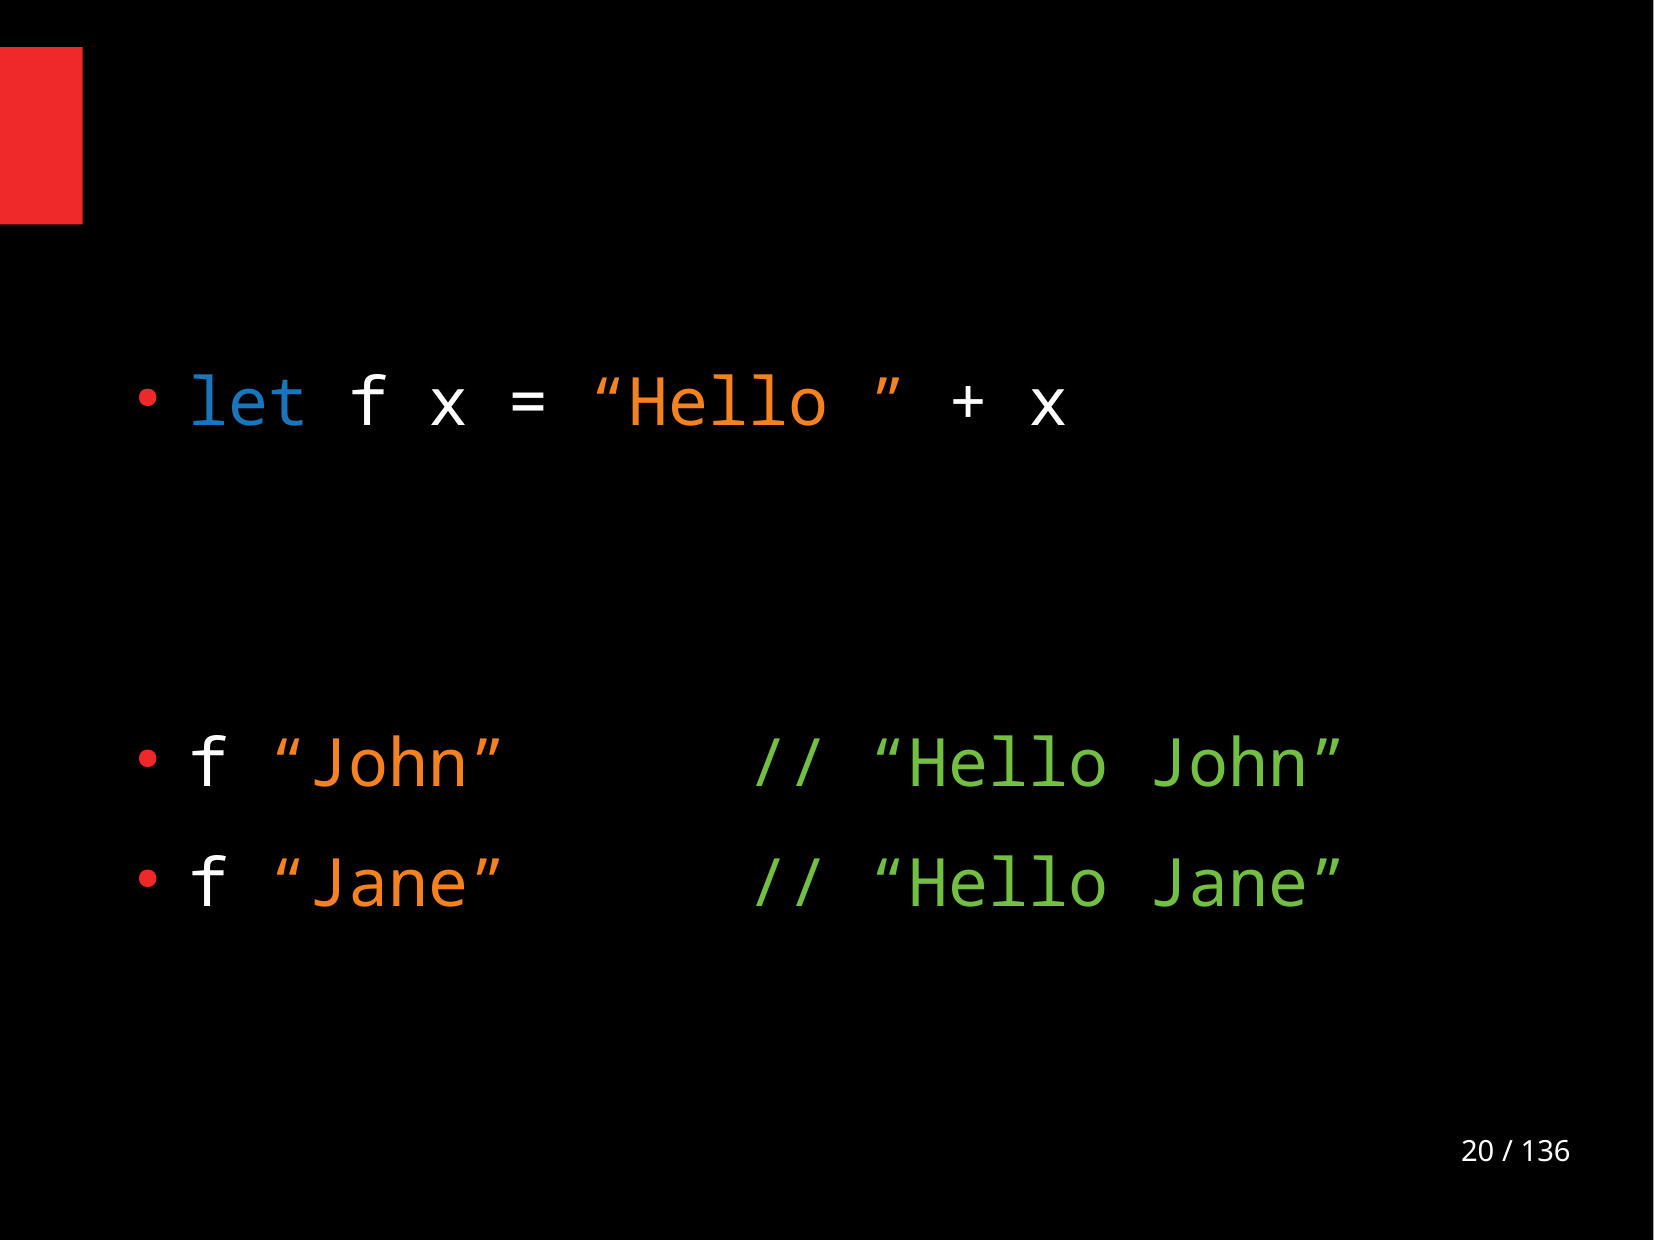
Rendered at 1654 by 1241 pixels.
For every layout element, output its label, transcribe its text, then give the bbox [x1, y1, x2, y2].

list let f x = “Hello ” + x f “John” // “Hello John” f “Jane” // “Hello Jane” [118, 354, 1536, 1074]
